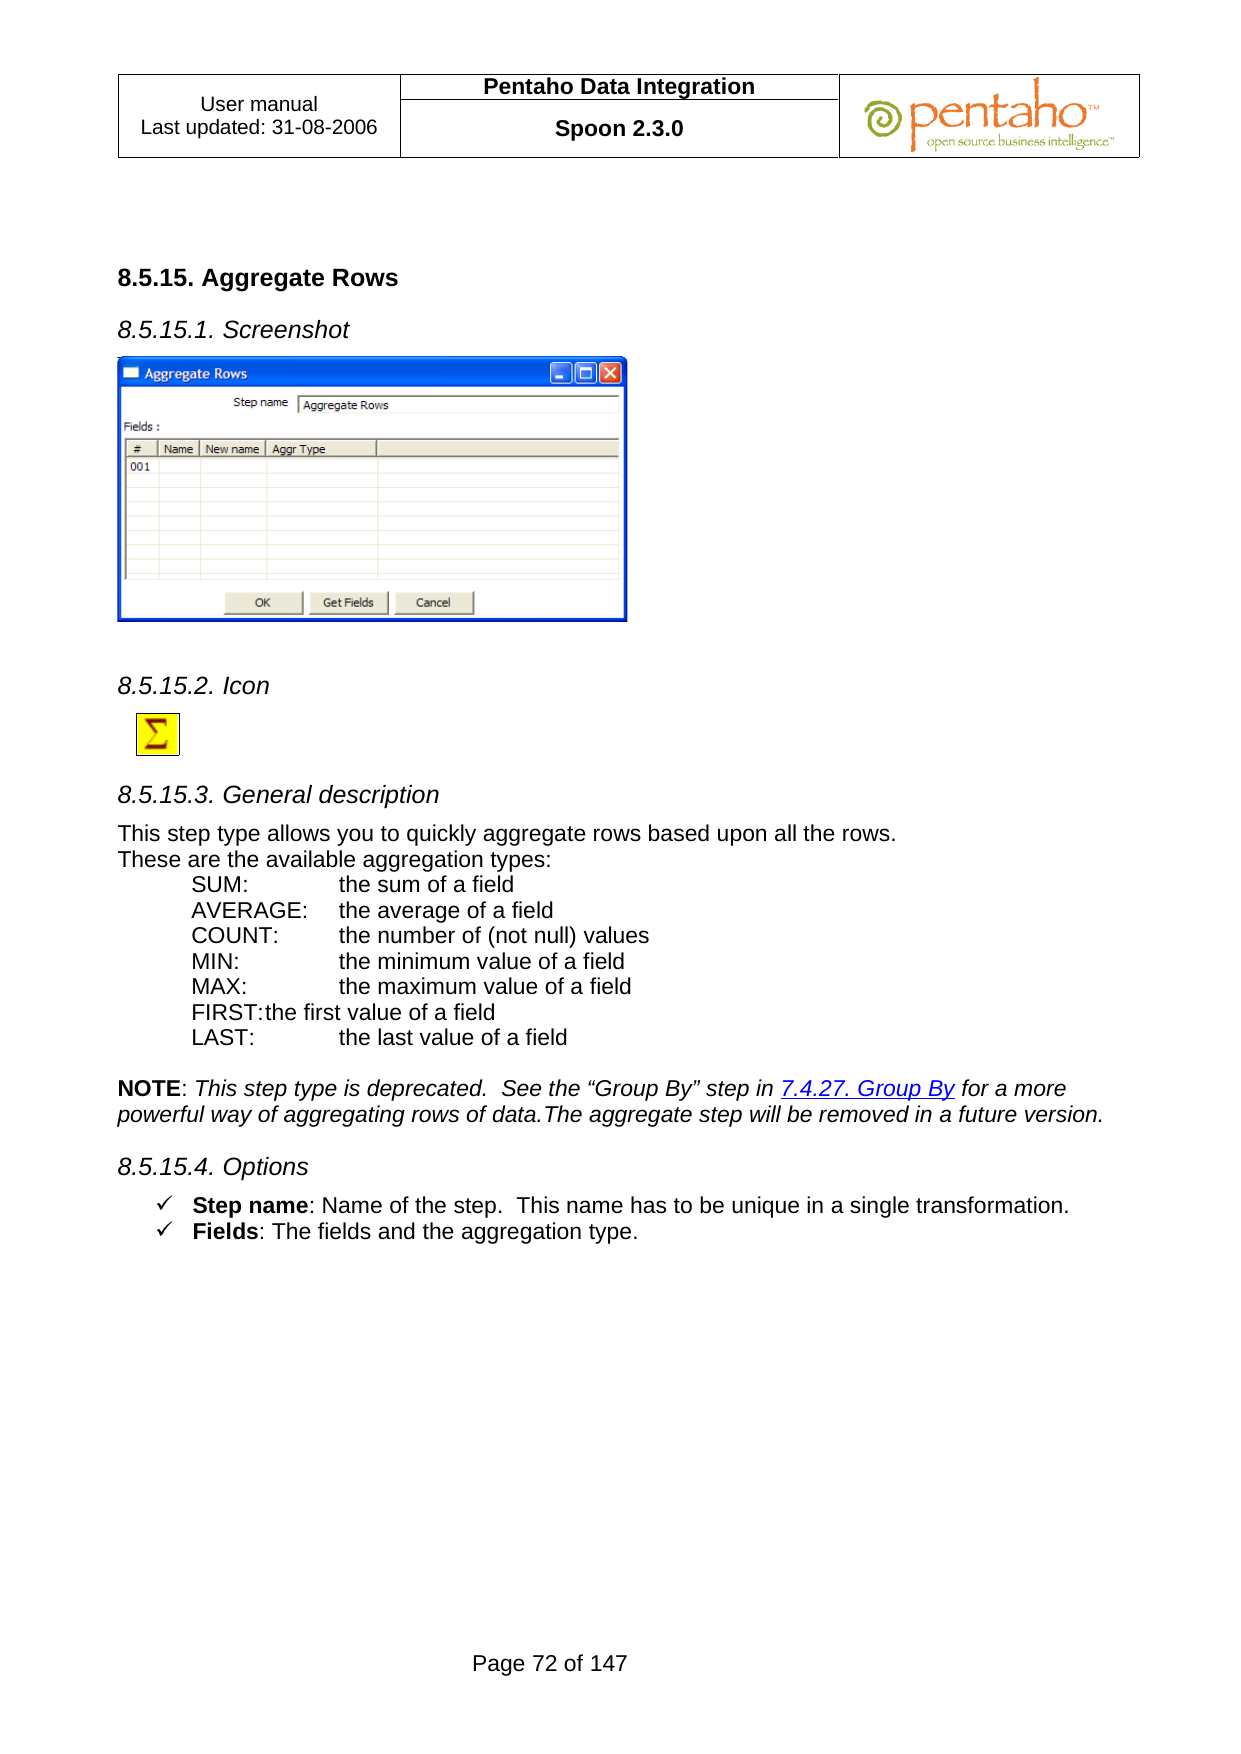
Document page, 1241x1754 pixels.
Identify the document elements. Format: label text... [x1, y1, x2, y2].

list Fields: The fields and the aggregation type. [155, 1218, 1137, 1244]
subtitle Screenshot [117, 316, 1137, 344]
text COUNT: the number of (not null) values [117, 923, 1137, 948]
list Step name: Name of the step. This name has to be unique in a single transformation. [155, 1193, 1137, 1218]
text MIN: the minimum value of a field [117, 948, 1137, 974]
text These are the available aggregation types: [117, 846, 1137, 872]
subtitle Icon [117, 672, 1137, 700]
picture [117, 356, 628, 622]
text NOTE: This step type is deprecated. See the “Group By” step in 7.4.27. Group By for a more powerful way of aggregating rows of data.The aggregate step will be removed in a future version. [117, 1076, 1137, 1127]
text This step type allows you to quickly aggregate rows based upon all the rows. [117, 821, 1137, 846]
subtitle General description [117, 780, 1137, 808]
text SUM: the sum of a field [117, 872, 1137, 897]
text LAST: the last value of a field [117, 1025, 1137, 1051]
subtitle Aggregate Rows [117, 263, 1137, 291]
text FIRST: the first value of a field [117, 999, 1137, 1025]
subtitle Options [117, 1152, 1137, 1180]
text MAX: the maximum value of a field [117, 974, 1137, 999]
text AVERAGE: the average of a field [117, 897, 1137, 923]
